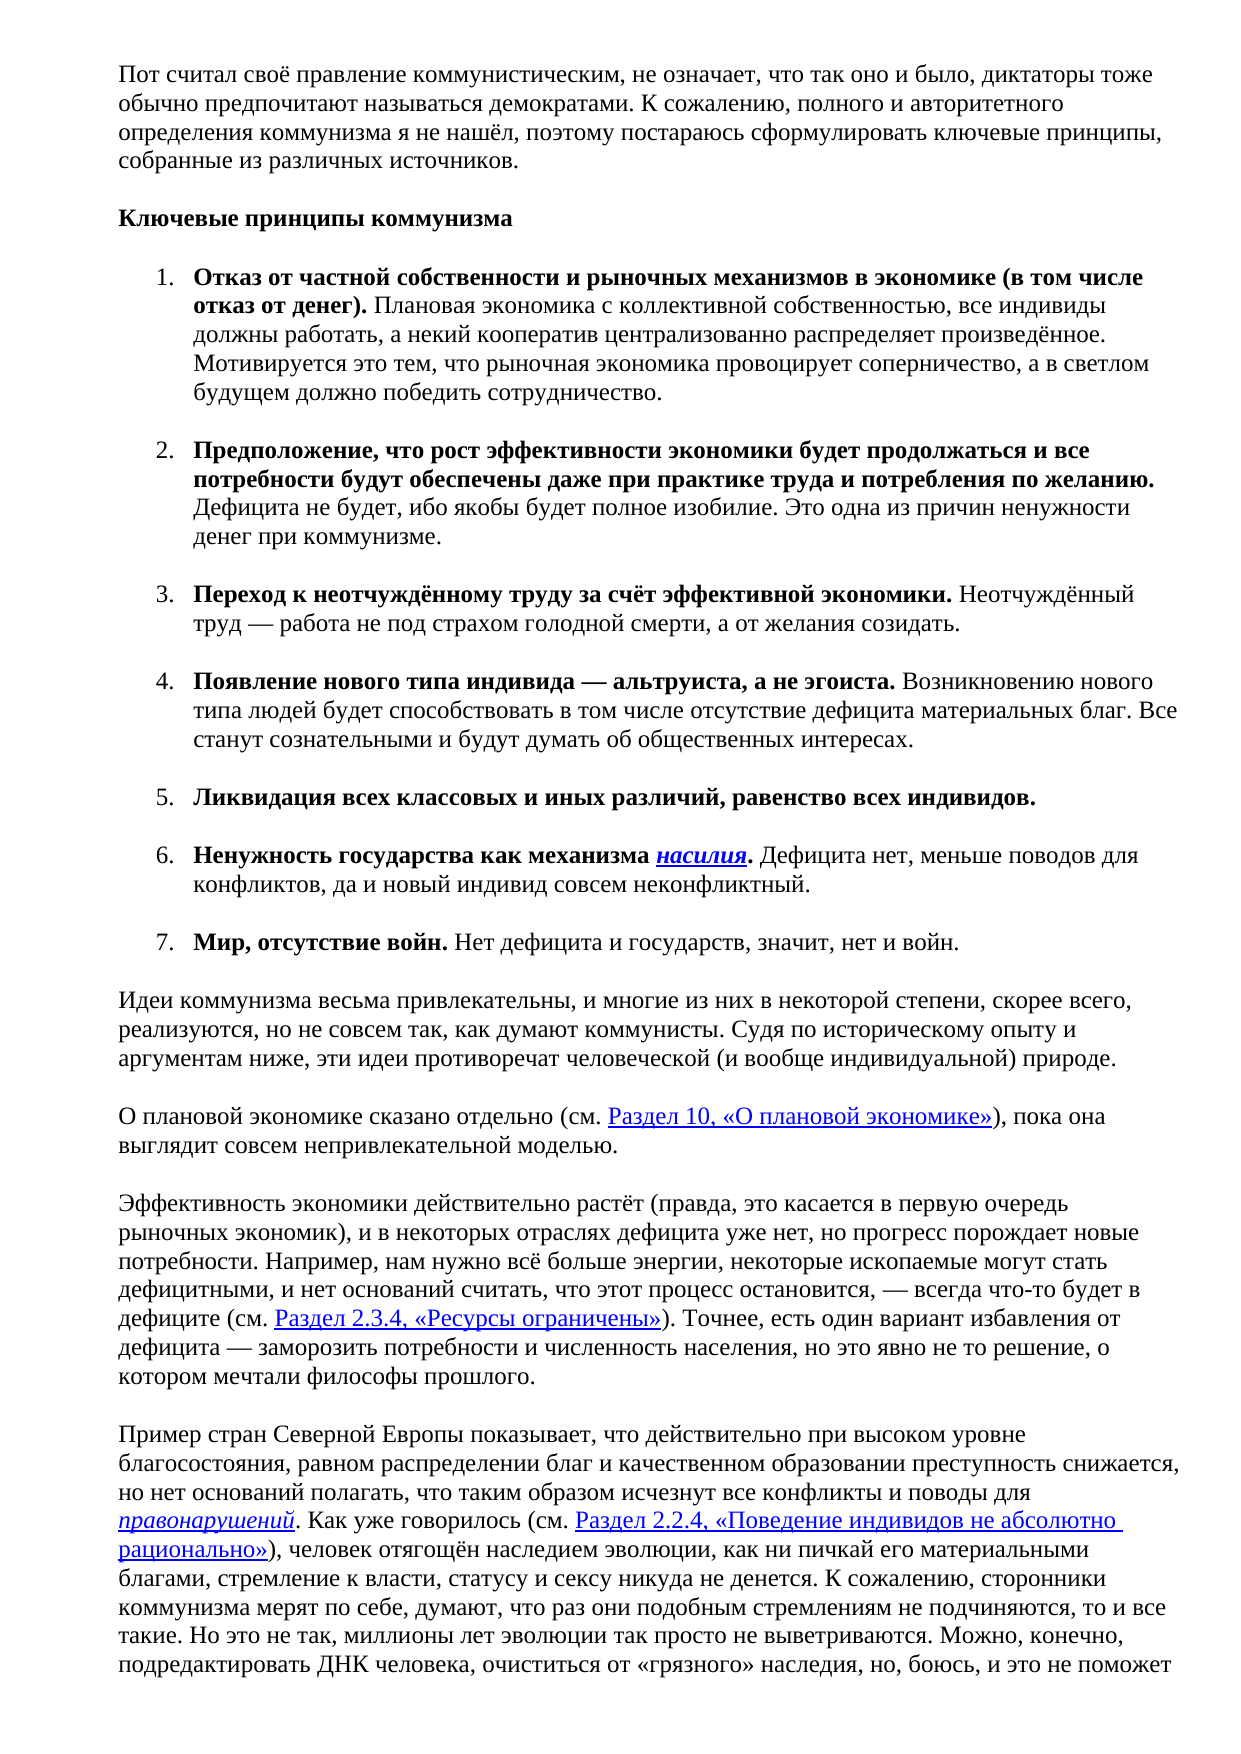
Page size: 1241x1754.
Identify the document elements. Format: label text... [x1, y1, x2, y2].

list Ликвидация всех классовых и иных различий, равенство всех индивидов. [156, 782, 1181, 811]
list Предположение, что рост эффективности экономики будет продолжаться и все потребности будут обеспечены даже при практике труда и потребления по желанию. Дефицита не будет, ибо якобы будет полное изобилие. Это одна из причин ненужности денег при коммунизме. [156, 435, 1181, 550]
list Появление нового типа индивида — альтруиста, а не эгоиста. Возникновению нового типа людей будет способствовать в том числе отсутствие дефицита материальных благ. Все станут сознательными и будут думать об общественных интересах. [156, 666, 1181, 753]
list Переход к неотчуждённому труду за счёт эффективной экономики. Неотчуждённый труд — работа не под страхом голодной смерти, а от желания созидать. [156, 579, 1181, 637]
text О плановой экономике сказано отдельно (см. Раздел 10, «О плановой экономике»), пока она выглядит совсем непривлекательной моделью. [118, 1101, 1181, 1159]
list Мир, отсутствие войн. Нет дефицита и государств, значит, нет и войн. [156, 927, 1181, 956]
list Ненужность государства как механизма насилия. Дефицита нет, меньше поводов для конфликтов, да и новый индивид совсем неконфликтный. [156, 840, 1181, 898]
text Ключевые принципы коммунизма [118, 203, 1181, 232]
text Идеи коммунизма весьма привлекательны, и многие из них в некоторой степени, скорее всего, реализуются, но не совсем так, как думают коммунисты. Судя по историческому опыту и аргументам ниже, эти идеи противоречат человеческой (и вообще индивидуальной) природе. [118, 986, 1181, 1072]
text Пот считал своё правление коммунистическим, не означает, что так оно и было, диктаторы тоже обычно предпочитают называться демократами. К сожалению, полного и авторитетного определения коммунизма я не нашёл, поэтому постараюсь сформулировать ключевые принципы, собранные из различных источников. [118, 59, 1181, 174]
list Отказ от частной собственности и рыночных механизмов в экономике (в том числе отказ от денег). Плановая экономика с коллективной собственностью, все индивиды должны работать, а некий кооператив централизованно распределяет произведённое. Мотивируется это тем, что рыночная экономика провоцирует соперничество, а в светлом будущем должно победить сотрудничество. [156, 262, 1181, 406]
text Эффективность экономики действительно растёт (правда, это касается в первую очередь рыночных экономик), и в некоторых отраслях дефицита уже нет, но прогресс порождает новые потребности. Например, нам нужно всё больше энергии, некоторые ископаемые могут стать дефицитными, и нет оснований считать, что этот процесс остановится, — всегда что-то будет в дефиците (см. Раздел 2.3.4, «Ресурсы ограничены»). Точнее, есть один вариант избавления от дефицита — заморозить потребности и численность населения, но это явно не то решение, о котором мечтали философы прошлого. [118, 1188, 1181, 1389]
text Пример стран Северной Европы показывает, что действительно при высоком уровне благосостояния, равном распределении благ и качественном образовании преступность снижается, но нет оснований полагать, что таким образом исчезнут все конфликты и поводы для правонарушений. Как уже говорилось (см. Раздел 2.2.4, «Поведение индивидов не абсолютно рационально»), человек отягощён наследием эволюции, как ни пичкай его материальными благами, стремление к власти, статусу и сексу никуда не денется. К сожалению, сторонники коммунизма мерят по себе, думают, что раз они подобным стремлениям не подчиняются, то и все такие. Но это не так, миллионы лет эволюции так просто не выветриваются. Можно, конечно, подредактировать ДНК человека, очиститься от «грязного» наследия, но, боюсь, и это не поможет [118, 1419, 1181, 1678]
